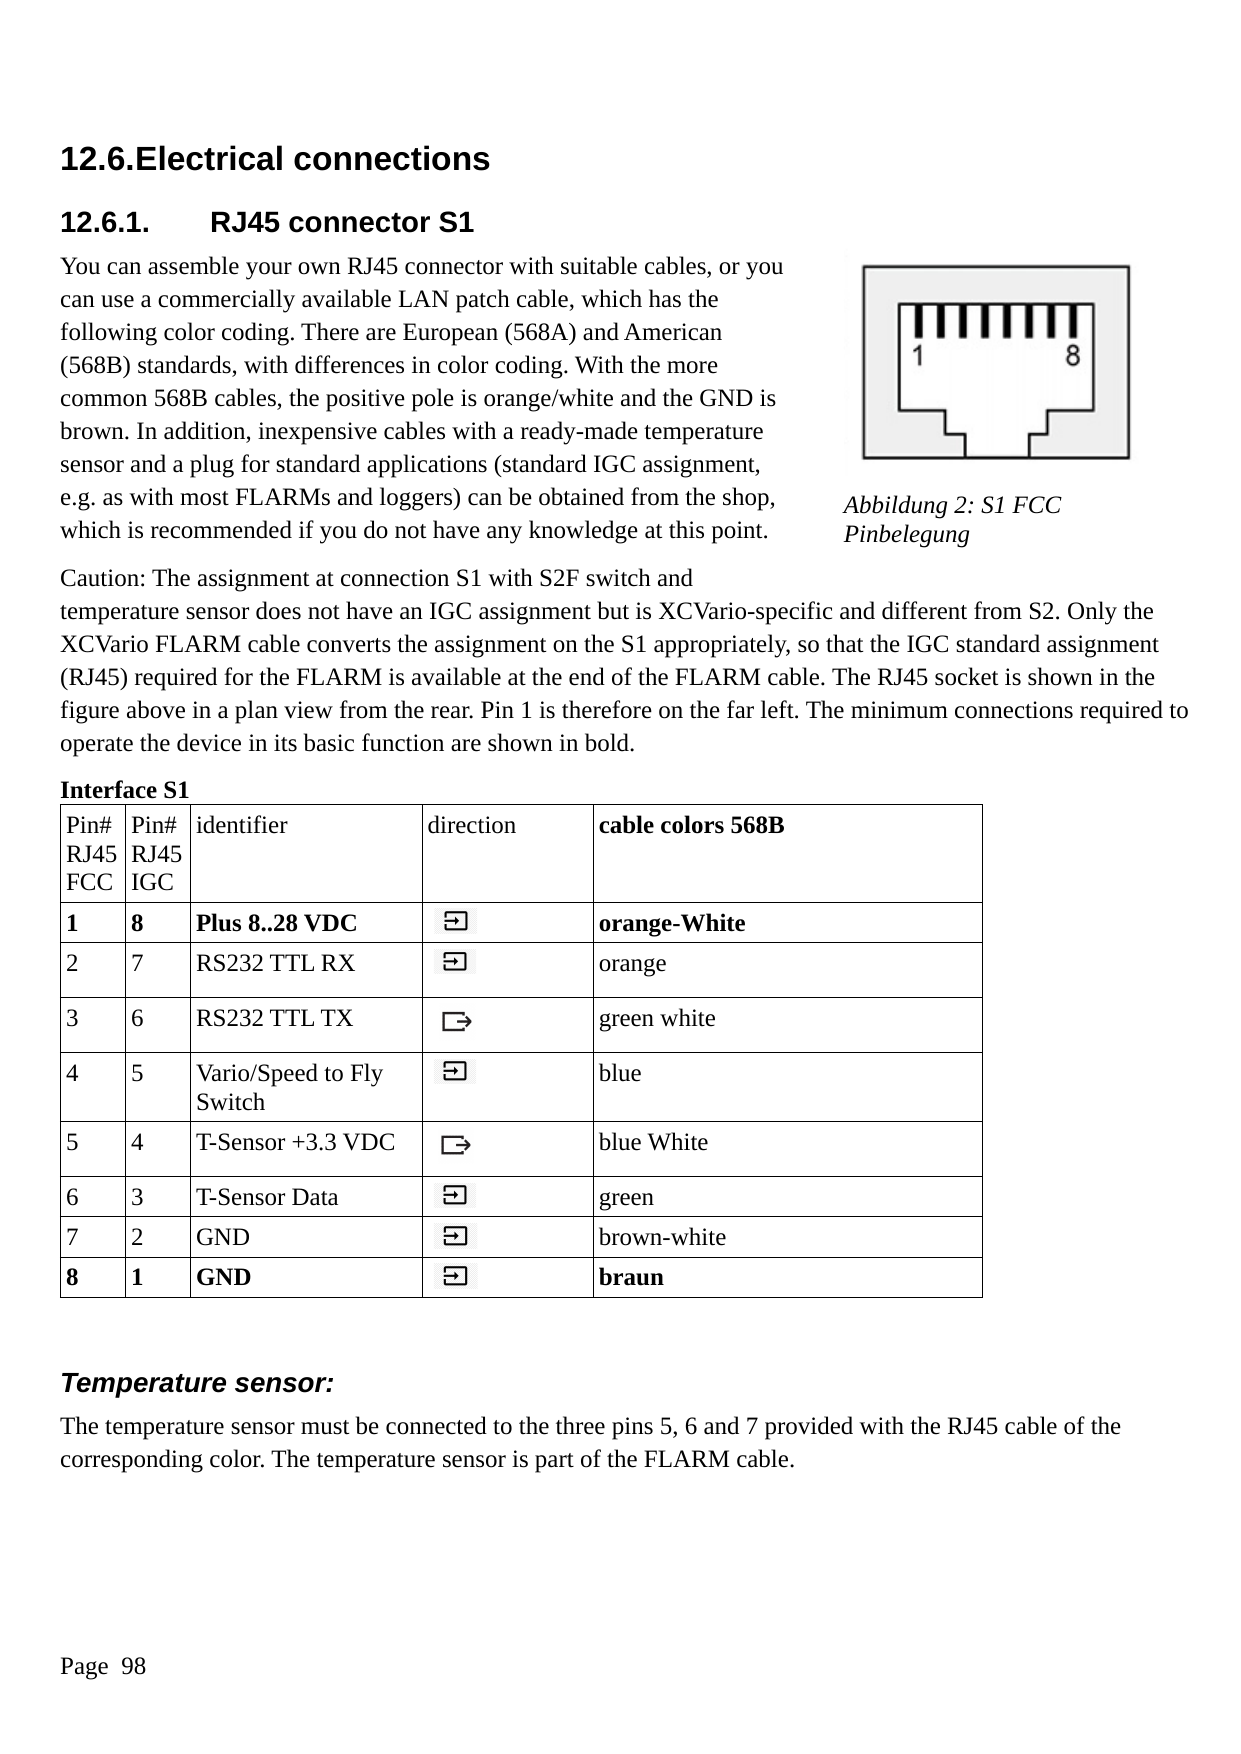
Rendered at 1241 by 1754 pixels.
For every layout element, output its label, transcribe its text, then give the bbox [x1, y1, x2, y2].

table_cell 8 [61, 1258, 125, 1297]
table_header identifier [191, 805, 422, 902]
table_cell 5 [126, 1053, 190, 1121]
table_cell brown-white [594, 1217, 982, 1257]
table_header Pin# RJ45 FCC [61, 805, 125, 902]
text [1159, 251, 1207, 544]
table_cell T-Sensor +3.3 VDC [191, 1122, 422, 1176]
picture [434, 908, 478, 934]
table_cell 1 [61, 903, 125, 942]
table_cell 3 [61, 998, 125, 1052]
picture [433, 949, 477, 974]
table_cell orange [594, 943, 982, 997]
picture [433, 1059, 477, 1084]
subtitle Electrical connections [60, 139, 1207, 178]
table_cell blue [594, 1053, 982, 1121]
table_cell Vario/Speed to Fly Switch [191, 1053, 422, 1121]
table_cell T-Sensor Data [191, 1177, 422, 1216]
text You can assemble your own RJ45 connector with suitable cables, or you can use a commercially available LAN patch cable, which has the following color coding. There are European (568A) and American (568B) standards, with differences in color coding. With the more common 568B cables, the positive pole is orange/white and the GND is brown. In addition, inexpensive cables with a ready-made temperature sensor and a plug for standard applications (standard IGC assignment, e.g. as with most FLARMs and loggers) can be obtained from the shop, which is recommended if you do not have any knowledge at this point. [60, 251, 844, 544]
table_cell orange-White [594, 903, 982, 942]
table_cell 5 [61, 1122, 125, 1176]
table_cell Plus 8..28 VDC [191, 903, 422, 942]
table_cell [423, 1177, 593, 1216]
subtitle Temperature sensor: [60, 1366, 1207, 1398]
table_cell 1 [126, 1258, 190, 1297]
table_cell 6 [126, 998, 190, 1052]
table_cell 4 [126, 1122, 190, 1176]
text Abbildung 2: S1 FCC Pinbelegung [844, 485, 1159, 547]
table_cell [423, 1122, 593, 1176]
picture [843, 240, 1160, 485]
table_cell green [594, 1177, 982, 1216]
text Caution: The assignment at connection S1 with S2F switch and temperature sensor does not have an IGC assignment but is XCVario-specific and different from S2. Only the XCVario FLARM cable converts the assignment on the S1 appropriately, so that the IGC standard assignment (RJ45) required for the FLARM is available at the end of the FLARM cable. The RJ45 socket is shown in the figure above in a plan view from the rear. Pin 1 is therefore on the far left. The minimum connections required to operate the device in its basic function are shown in bold. [60, 563, 1207, 757]
table_cell 2 [61, 943, 125, 997]
table_cell 7 [61, 1217, 125, 1257]
table_cell green white [594, 998, 982, 1052]
table_cell 6 [61, 1177, 125, 1216]
table_cell [423, 1258, 593, 1297]
table_cell blue White [594, 1122, 982, 1176]
table_header cable colors 568B [594, 805, 982, 902]
table_cell 3 [126, 1177, 190, 1216]
table_cell RS232 TTL RX [191, 943, 422, 997]
table_cell [423, 1217, 593, 1257]
table_cell 4 [61, 1053, 125, 1121]
table_cell RS232 TTL TX [191, 998, 422, 1052]
picture [437, 1127, 475, 1164]
table_cell [423, 1053, 593, 1121]
table_cell 8 [126, 903, 190, 942]
picture [438, 1003, 476, 1041]
table_cell 7 [126, 943, 190, 997]
table_header direction [423, 805, 593, 902]
subtitle Interface S1 [60, 775, 1207, 804]
subtitle RJ45 connector S1 [60, 205, 1207, 240]
table_header Pin# RJ45 IGC [126, 805, 190, 902]
table_cell braun [594, 1258, 982, 1297]
table_cell [423, 903, 593, 942]
table_cell 2 [126, 1217, 190, 1257]
picture [433, 1183, 477, 1208]
table_cell GND [191, 1258, 422, 1297]
table_cell [423, 943, 593, 997]
table_cell GND [191, 1217, 422, 1257]
table_cell [423, 998, 593, 1052]
picture [433, 1263, 478, 1289]
picture [433, 1223, 478, 1249]
text The temperature sensor must be connected to the three pins 5, 6 and 7 provided with the RJ45 cable of the corresponding color. The temperature sensor is part of the FLARM cable. [60, 1411, 1207, 1473]
